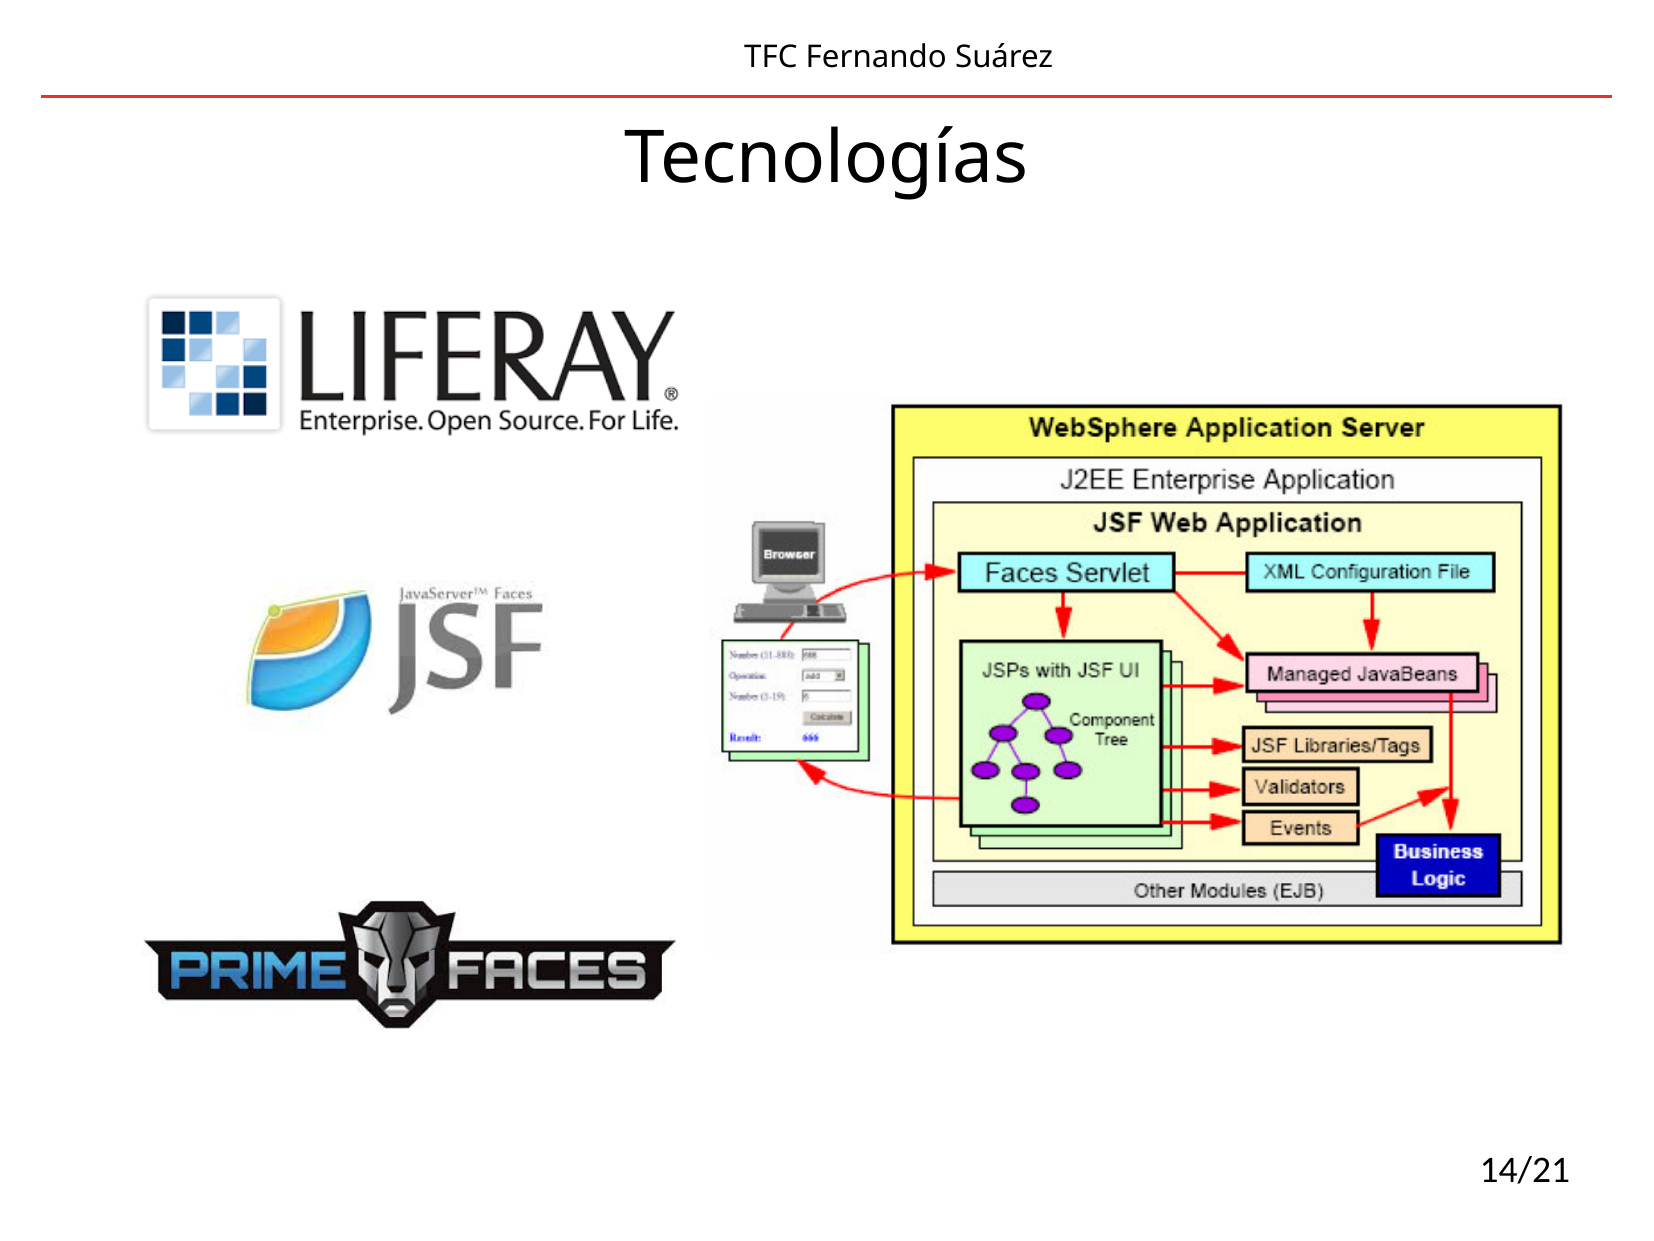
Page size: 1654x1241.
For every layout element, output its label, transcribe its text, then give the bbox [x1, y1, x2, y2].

picture [142, 900, 676, 1029]
title Tecnologías [82, 49, 1571, 257]
picture [148, 531, 646, 781]
picture [705, 390, 1593, 954]
picture [135, 285, 691, 444]
